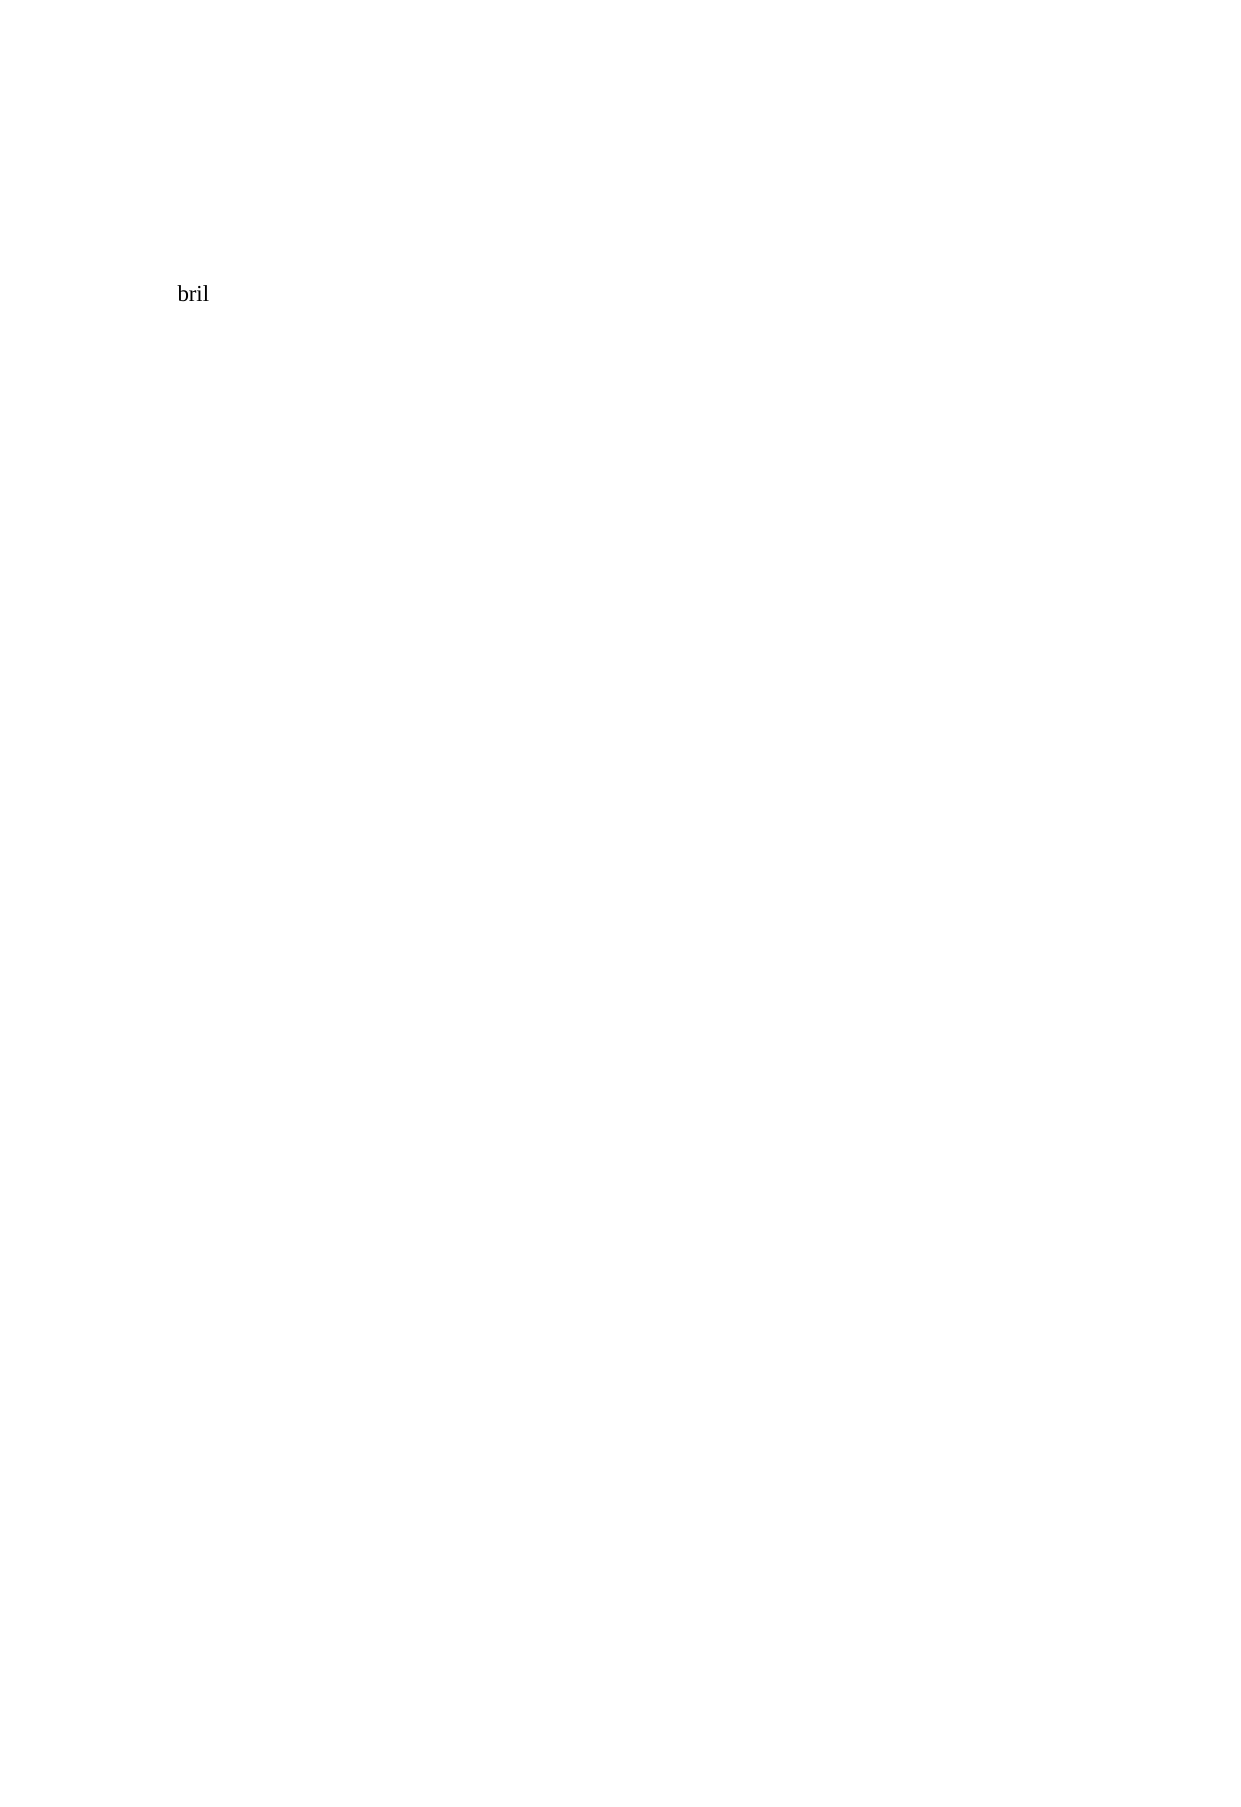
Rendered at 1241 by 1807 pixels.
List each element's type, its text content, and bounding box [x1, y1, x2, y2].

text bril [177, 280, 1128, 307]
